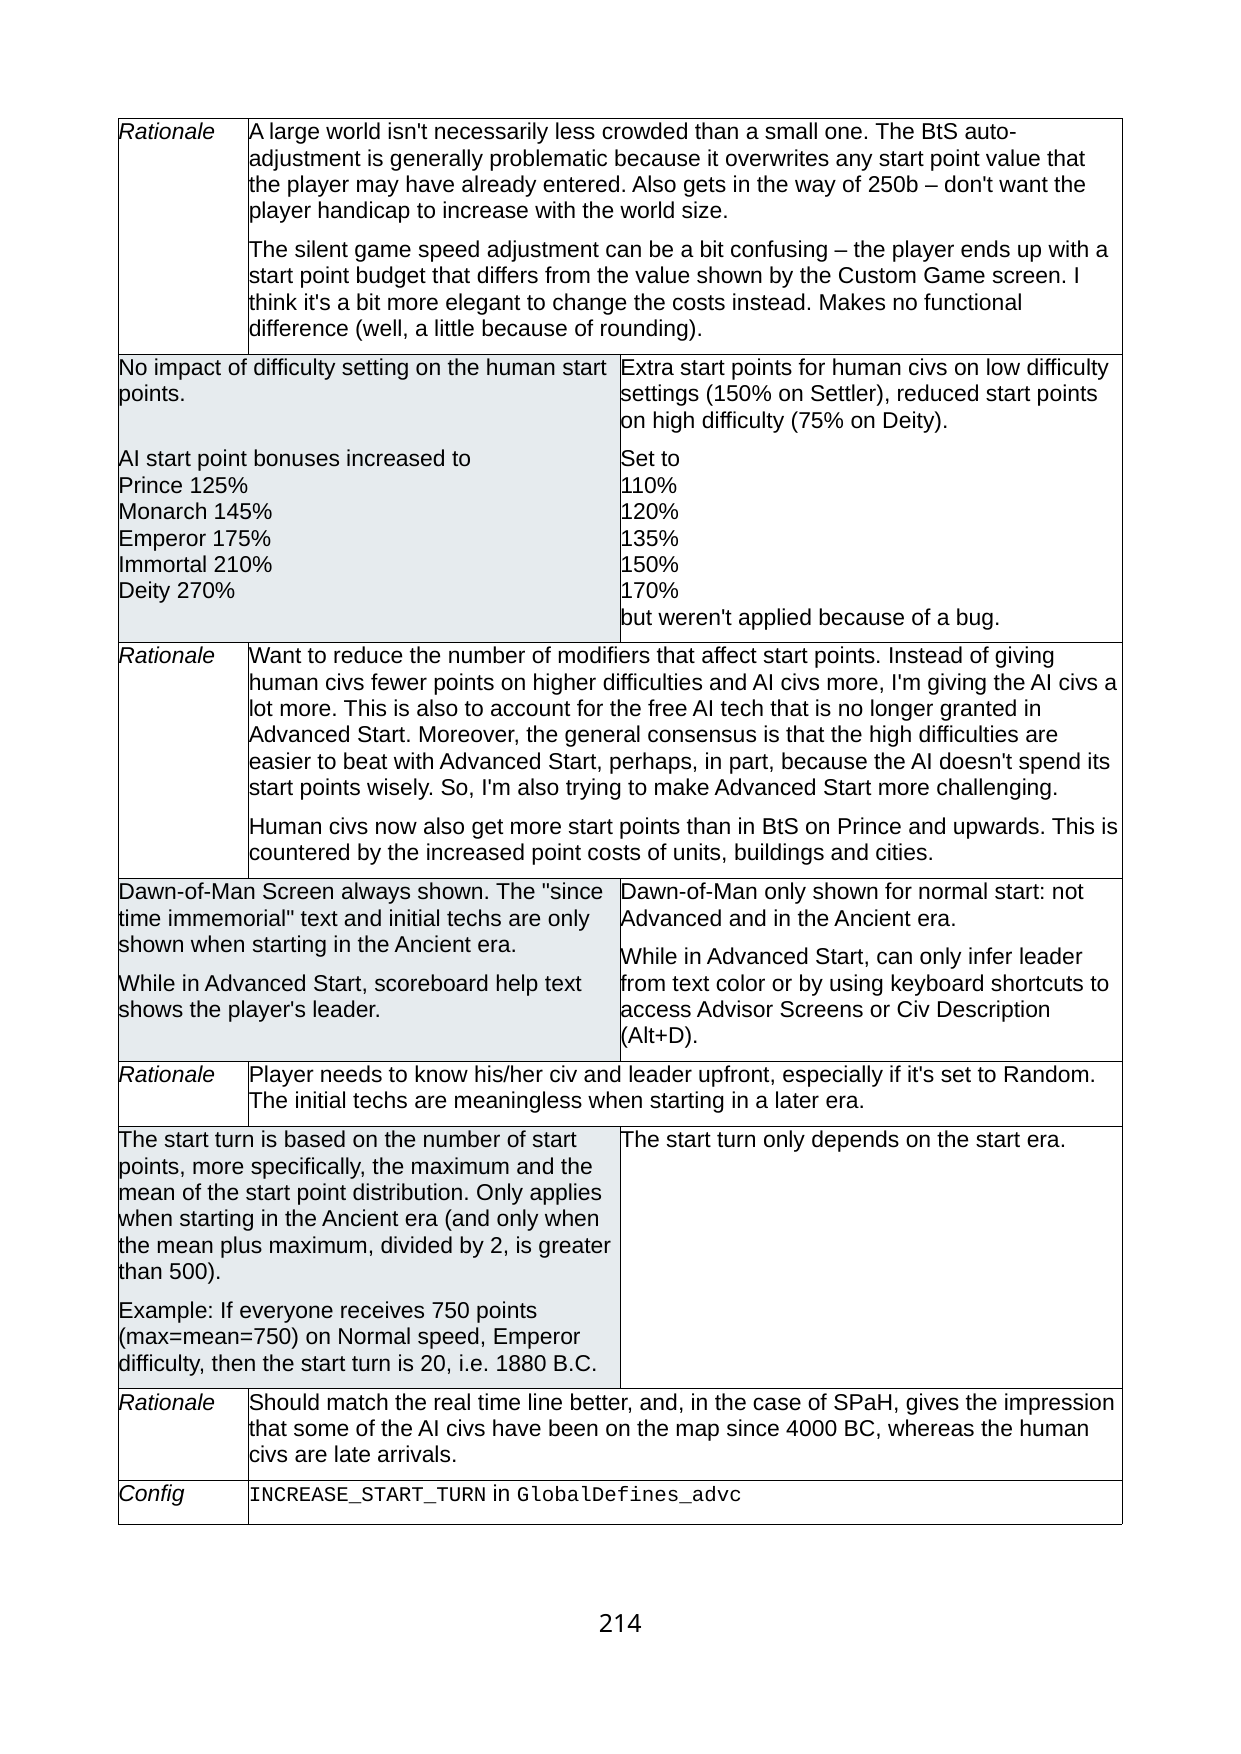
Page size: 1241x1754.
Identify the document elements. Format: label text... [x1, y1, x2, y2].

table_cell The start turn is based on the number of start points, more specifically, the maximum and the mean of the start point distribution. Only applies when starting in the Ancient era (and only when the mean plus maximum, divided by 2, is greater than 500). Example: If everyone receives 750 points (max=mean=750) on Normal speed, Emperor difficulty, then the start turn is 20, i.e. 1880 B.C. [119, 1127, 620, 1388]
table_cell No impact of difficulty setting on the human start points. AI start point bonuses increased to Prince 125% Monarch 145% Emperor 175% Immortal 210% Deity 270% [119, 355, 620, 642]
table_cell Rationale [119, 119, 248, 354]
table_cell Extra start points for human civs on low difficulty settings (150% on Settler), reduced start points on high difficulty (75% on Deity). Set to 110% 120% 135% 150% 170% but weren't applied because of a bug. [621, 355, 1122, 642]
table_cell Rationale [119, 1062, 248, 1126]
table_cell Config [119, 1481, 248, 1524]
table_cell Rationale [119, 1389, 248, 1480]
table_cell A large world isn't necessarily less crowded than a small one. The BtS auto-adjustment is generally problematic because it overwrites any start point value that the player may have already entered. Also gets in the way of 250b – don't want the player handicap to increase with the world size. The silent game speed adjustment can be a bit confusing – the player ends up with a start point budget that differs from the value shown by the Custom Game screen. I think it's a bit more elegant to change the costs instead. Makes no functional difference (well, a little because of rounding). [249, 119, 1122, 354]
table_cell INCREASE_START_TURN in GlobalDefines_advc [249, 1481, 1122, 1524]
table_cell Rationale [119, 643, 248, 878]
table_cell Want to reduce the number of modifiers that affect start points. Instead of giving human civs fewer points on higher difficulties and AI civs more, I'm giving the AI civs a lot more. This is also to account for the free AI tech that is no longer granted in Advanced Start. Moreover, the general consensus is that the high difficulties are easier to beat with Advanced Start, perhaps, in part, because the AI doesn't spend its start points wisely. So, I'm also trying to make Advanced Start more challenging. Human civs now also get more start points than in BtS on Prince and upwards. This is countered by the increased point costs of units, buildings and cities. [249, 643, 1122, 878]
table_cell Should match the real time line better, and, in the case of SPaH, gives the impression that some of the AI civs have been on the map since 4000 BC, whereas the human civs are late arrivals. [249, 1389, 1122, 1480]
table_cell The start turn only depends on the start era. [621, 1127, 1122, 1388]
table_cell Dawn-of-Man Screen always shown. The "since time immemorial" text and initial techs are only shown when starting in the Ancient era. While in Advanced Start, scoreboard help text shows the player's leader. [119, 879, 620, 1061]
table_cell Player needs to know his/her civ and leader upfront, especially if it's set to Random. The initial techs are meaningless when starting in a later era. [249, 1062, 1122, 1126]
table_cell Dawn-of-Man only shown for normal start: not Advanced and in the Ancient era. While in Advanced Start, can only infer leader from text color or by using keyboard shortcuts to access Advisor Screens or Civ Description (Alt+D). [621, 879, 1122, 1061]
